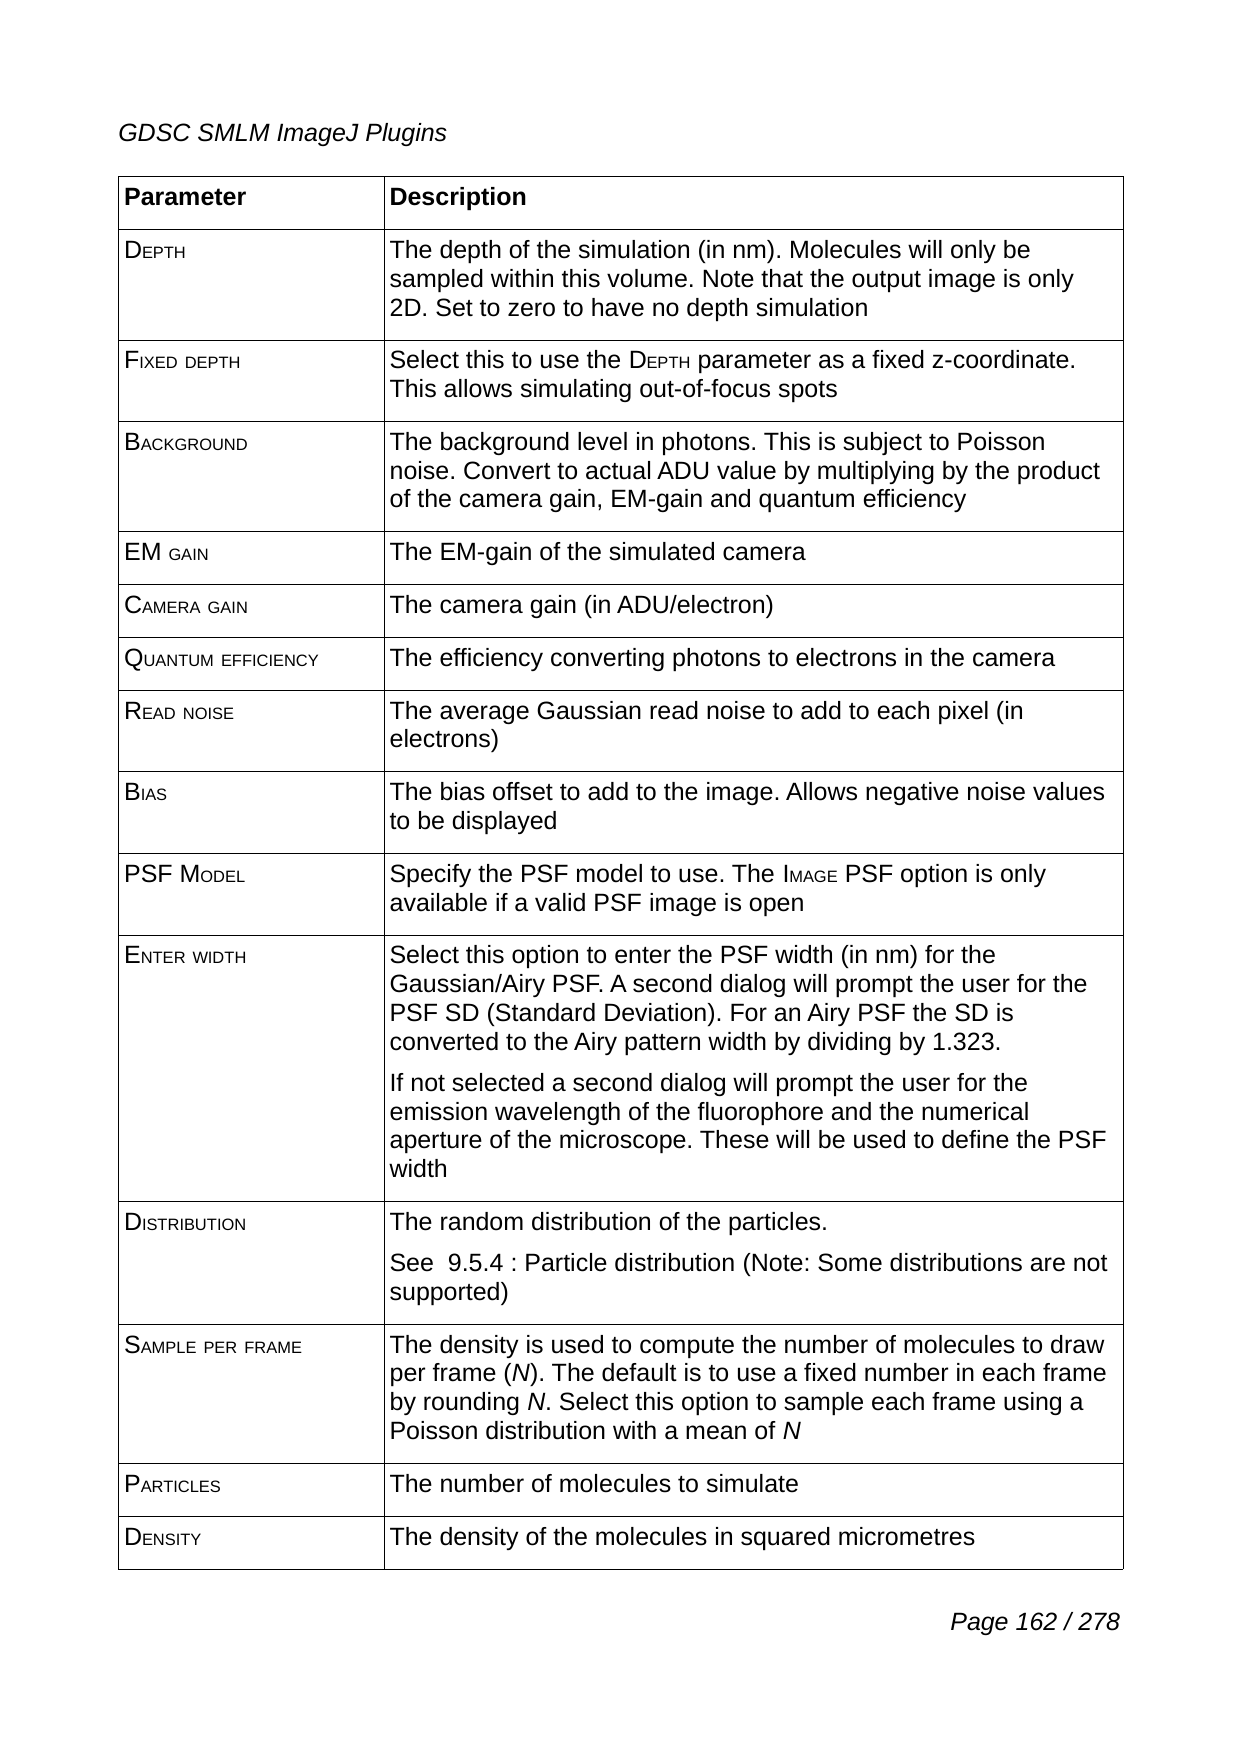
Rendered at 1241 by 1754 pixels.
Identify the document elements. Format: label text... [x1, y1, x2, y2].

table_cell Camera gain [119, 585, 384, 637]
table_cell The EM-gain of the simulated camera [385, 532, 1123, 584]
table_cell Read noise [119, 691, 384, 771]
table_cell Background [119, 422, 384, 531]
table_cell The number of molecules to simulate [385, 1464, 1123, 1516]
table_cell Specify the PSF model to use. The Image PSF option is only available if a valid PSF image is open [385, 854, 1123, 934]
table_cell The density of the molecules in squared micrometres [385, 1517, 1123, 1568]
table_cell Select this to use the Depth parameter as a fixed z-coordinate. This allows simulating out-of-focus spots [385, 341, 1123, 421]
table_header Description [385, 177, 1123, 229]
table_cell The average Gaussian read noise to add to each pixel (in electrons) [385, 691, 1123, 771]
table_cell The density is used to compute the number of molecules to draw per frame (N). The default is to use a fixed number in each frame by rounding N. Select this option to sample each frame using a Poisson distribution with a mean of N [385, 1325, 1123, 1463]
table_cell Select this option to enter the PSF width (in nm) for the Gaussian/Airy PSF. A second dialog will prompt the user for the PSF SD (Standard Deviation). For an Airy PSF the SD is converted to the Airy pattern width by dividing by 1.323. If not selected a second dialog will prompt the user for the emission wavelength of the fluorophore and the numerical aperture of the microscope. These will be used to define the PSF width [385, 936, 1123, 1201]
table_header Parameter [119, 177, 384, 229]
table_cell Sample per frame [119, 1325, 384, 1463]
table_cell The camera gain (in ADU/electron) [385, 585, 1123, 637]
table_cell The background level in photons. This is subject to Poisson noise. Convert to actual ADU value by multiplying by the product of the camera gain, EM-gain and quantum efficiency [385, 422, 1123, 531]
table_cell The efficiency converting photons to electrons in the camera [385, 638, 1123, 690]
table_cell Particles [119, 1464, 384, 1516]
table_cell Depth [119, 230, 384, 339]
table_cell The bias offset to add to the image. Allows negative noise values to be displayed [385, 772, 1123, 853]
table_cell The random distribution of the particles. See 9.5.4: Particle distribution (Note: Some distributions are not supported) [385, 1202, 1123, 1324]
table_cell Density [119, 1517, 384, 1568]
table_cell EM gain [119, 532, 384, 584]
table_cell Enter width [119, 936, 384, 1201]
table_cell Quantum efficiency [119, 638, 384, 690]
table_cell Fixed depth [119, 341, 384, 421]
table_cell PSF Model [119, 854, 384, 934]
table_cell The depth of the simulation (in nm). Molecules will only be sampled within this volume. Note that the output image is only 2D. Set to zero to have no depth simulation [385, 230, 1123, 339]
table_cell Bias [119, 772, 384, 853]
table_cell Distribution [119, 1202, 384, 1324]
